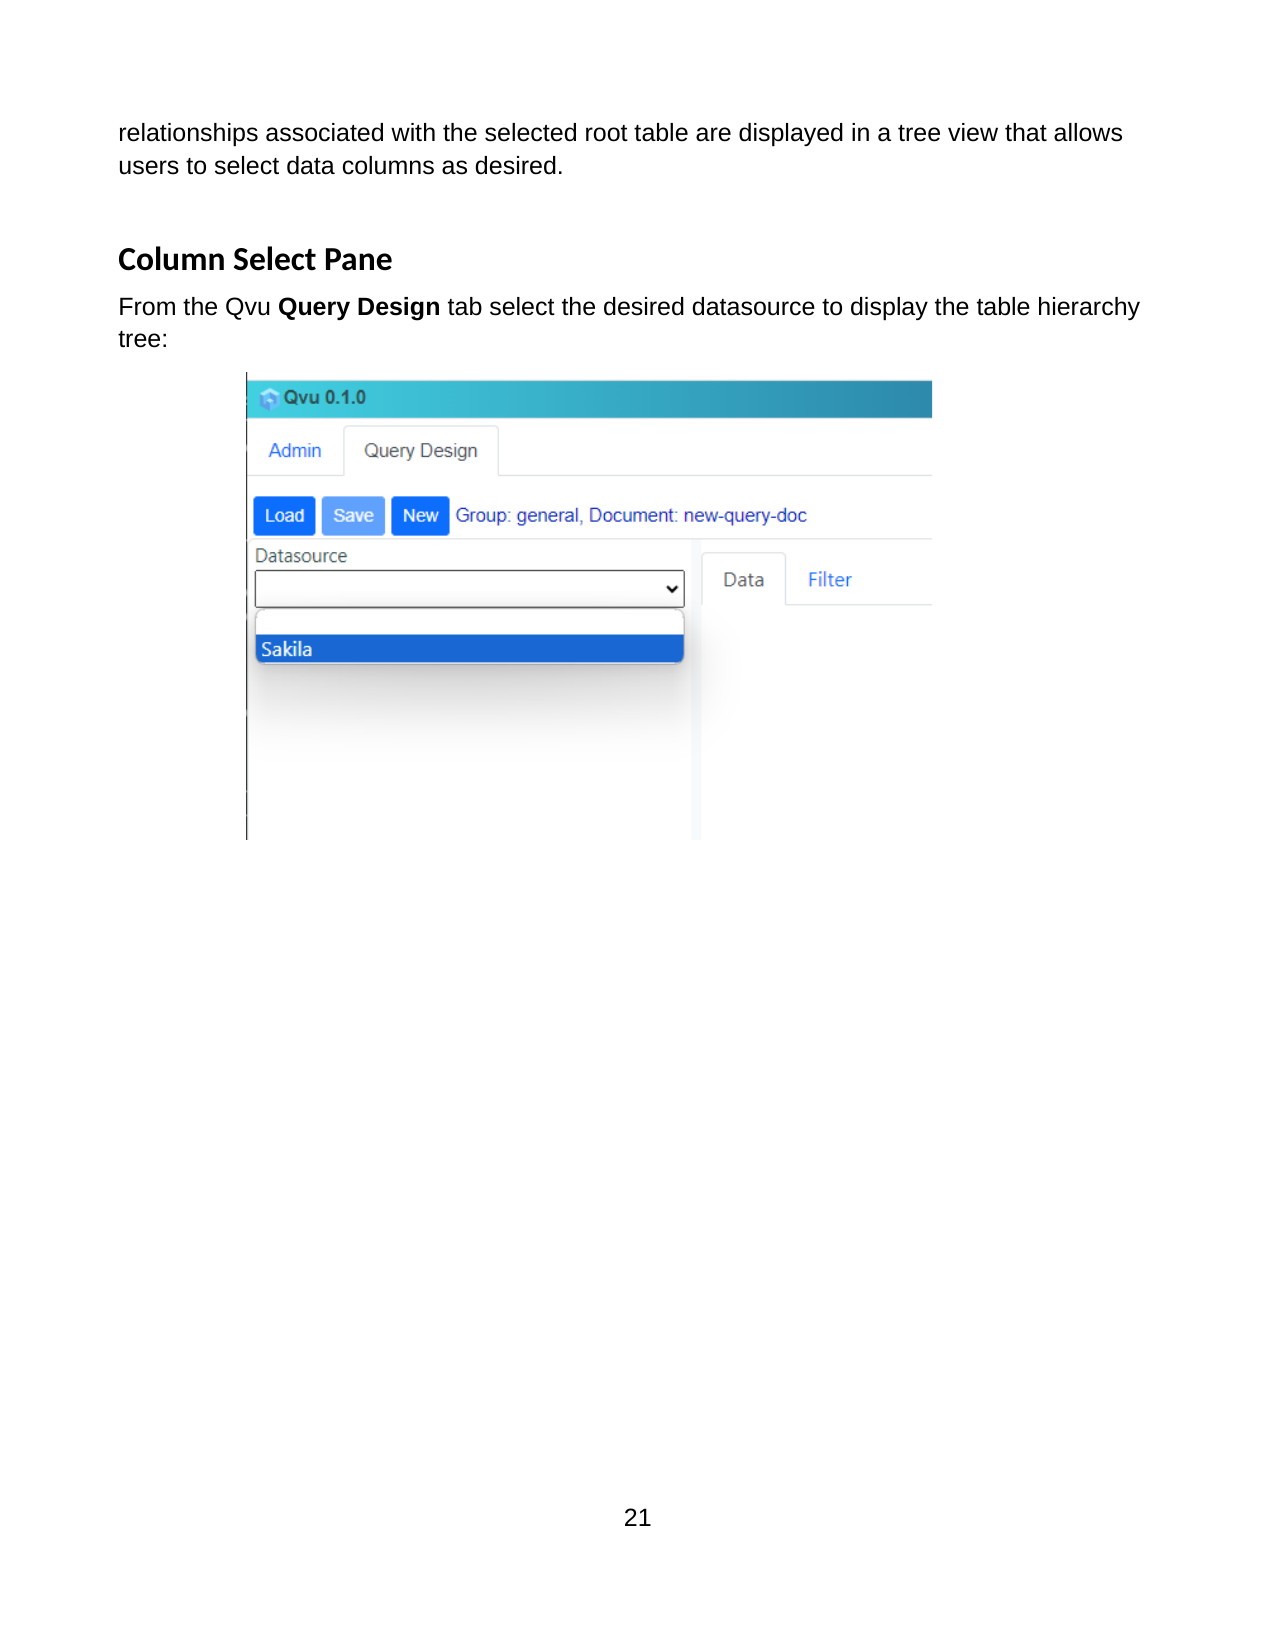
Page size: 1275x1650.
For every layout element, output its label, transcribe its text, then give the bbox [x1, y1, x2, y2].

text relationships associated with the selected root table are displayed in a tree view that allows users to select data columns as desired. [118, 118, 1157, 180]
text From the Qvu Query Design tab select the desired datasource to display the table hierarchy tree: [118, 291, 1157, 353]
subtitle Column Select Pane [118, 238, 1157, 279]
picture [246, 372, 933, 840]
